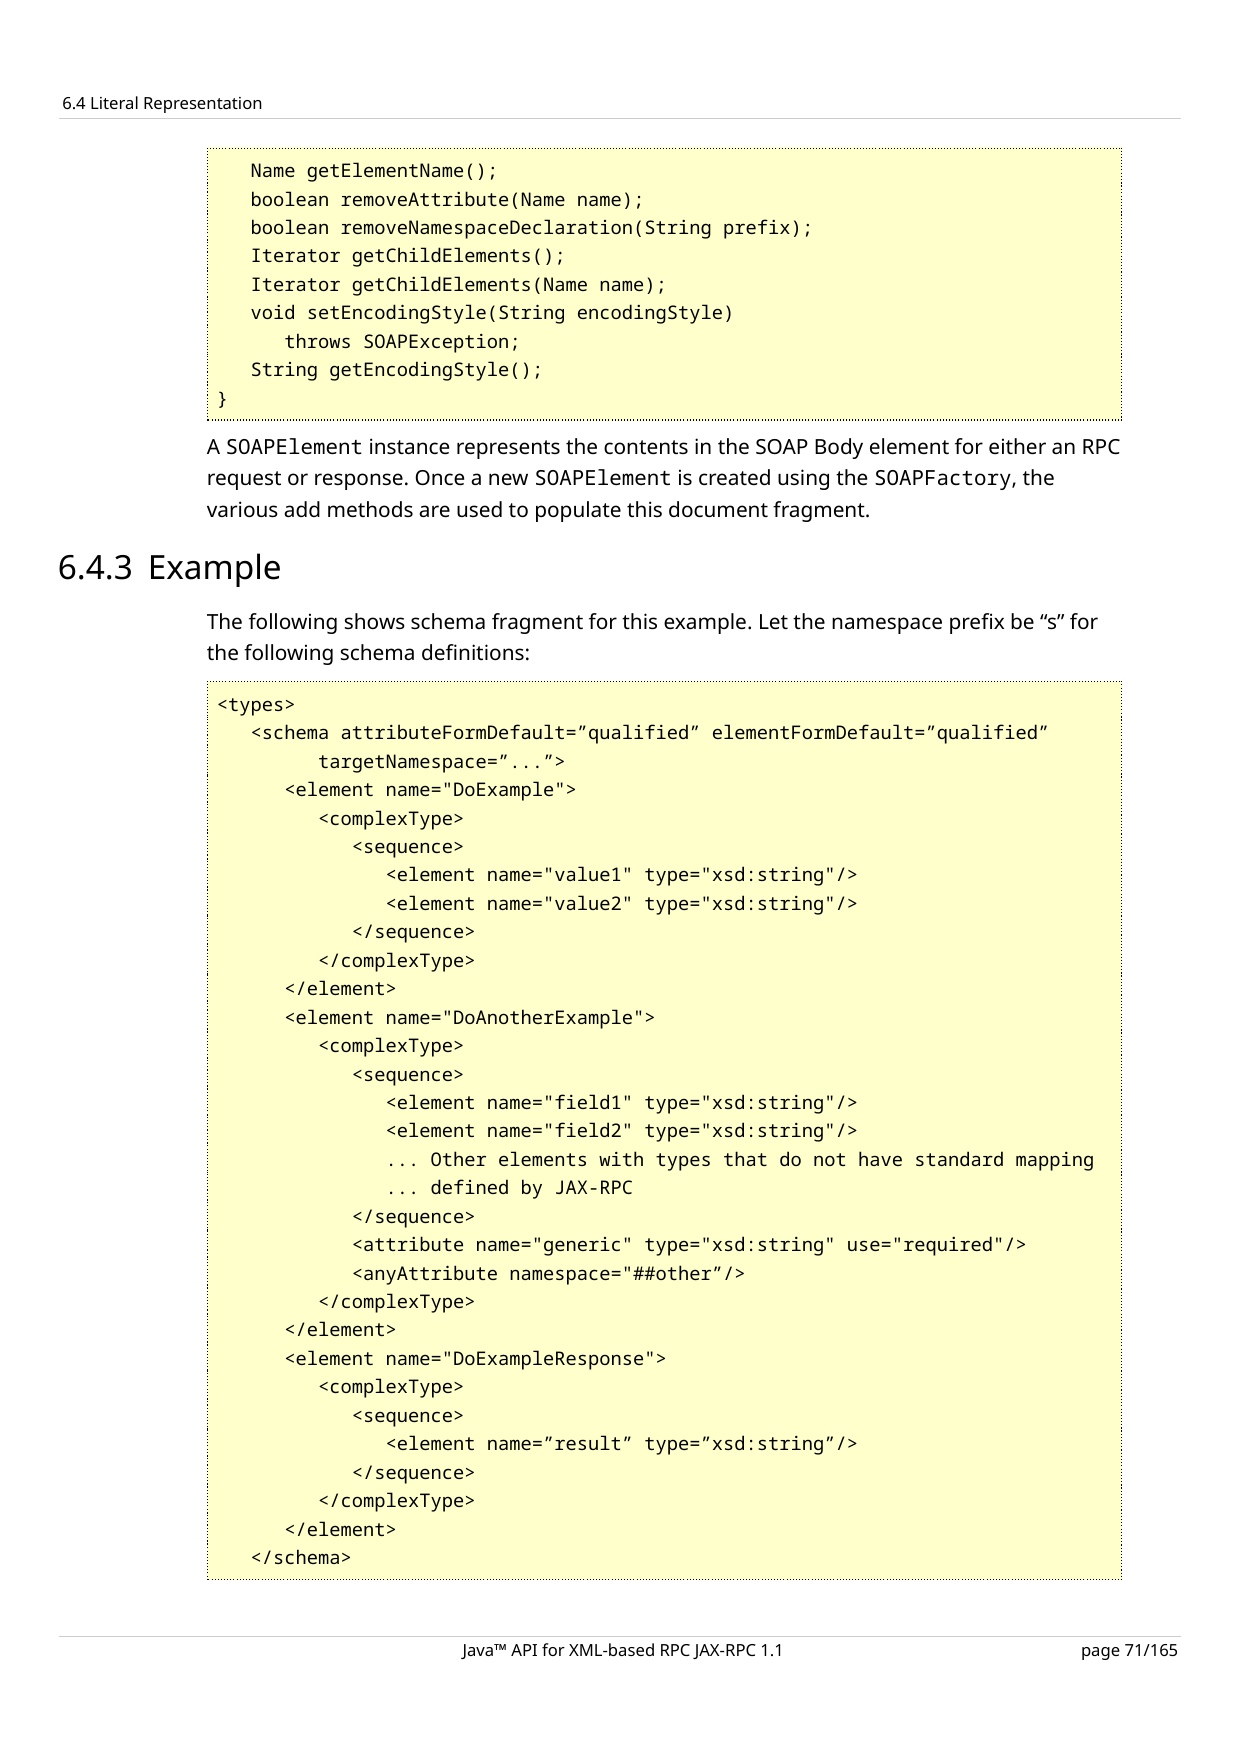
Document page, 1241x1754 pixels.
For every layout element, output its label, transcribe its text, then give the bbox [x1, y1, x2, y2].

list ... Other elements with types that do not have standard mapping [207, 1136, 1122, 1164]
list <attribute name="generic" type="xsd:string" use="required"/> [207, 1221, 1122, 1250]
list Name getElementName(); [207, 147, 1122, 176]
list <element name="DoAnotherExample"> [207, 994, 1122, 1022]
list <sequence> [207, 1392, 1122, 1421]
list <element name="field2" type="xsd:string"/> [207, 1108, 1122, 1136]
list </element> [207, 966, 1122, 994]
list </sequence> [207, 909, 1122, 937]
list targetNamespace=”...”> [207, 738, 1122, 766]
list Iterator getChildElements(Name name); [207, 261, 1122, 290]
list </schema> [207, 1534, 1122, 1580]
list </element> [207, 1307, 1122, 1335]
list <element name="value1" type="xsd:string"/> [207, 852, 1122, 880]
list <complexType> [207, 1022, 1122, 1051]
list void setEncodingStyle(String encodingStyle) [207, 290, 1122, 318]
list <complexType> [207, 1364, 1122, 1392]
list <sequence> [207, 823, 1122, 852]
list </complexType> [207, 1477, 1122, 1506]
list String getEncodingStyle(); [207, 347, 1122, 375]
list <sequence> [207, 1051, 1122, 1079]
subtitle Example [133, 544, 1181, 589]
list } [207, 375, 1122, 421]
list <element name="value2" type="xsd:string"/> [207, 880, 1122, 909]
list <types> [207, 681, 1122, 709]
list </complexType> [207, 937, 1122, 966]
list boolean removeAttribute(Name name); [207, 176, 1122, 204]
list </sequence> [207, 1193, 1122, 1221]
list boolean removeNamespaceDeclaration(String prefix); [207, 204, 1122, 233]
list ... defined by JAX-RPC [207, 1164, 1122, 1193]
text A SOAPElement instance represents the contents in the SOAP Body element for either an RPC request or response. Once a new SOAPElement is created using the SOAPFactory, the various add methods are used to populate this document fragment. [207, 432, 1122, 523]
list <complexType> [207, 795, 1122, 823]
list <element name="DoExample"> [207, 766, 1122, 795]
list </element> [207, 1506, 1122, 1534]
list <anyAttribute namespace="##other”/> [207, 1250, 1122, 1278]
list <schema attributeFormDefault=”qualified” elementFormDefault=”qualified” [207, 709, 1122, 738]
list <element name="DoExampleResponse"> [207, 1335, 1122, 1364]
list </complexType> [207, 1278, 1122, 1307]
list <element name="field1" type="xsd:string"/> [207, 1079, 1122, 1108]
text The following shows schema fragment for this example. Let the namespace prefix be “s” for the following schema definitions: [207, 607, 1122, 667]
list </sequence> [207, 1449, 1122, 1477]
list throws SOAPException; [207, 318, 1122, 347]
list Iterator getChildElements(); [207, 233, 1122, 261]
list <element name=”result” type=”xsd:string”/> [207, 1421, 1122, 1449]
